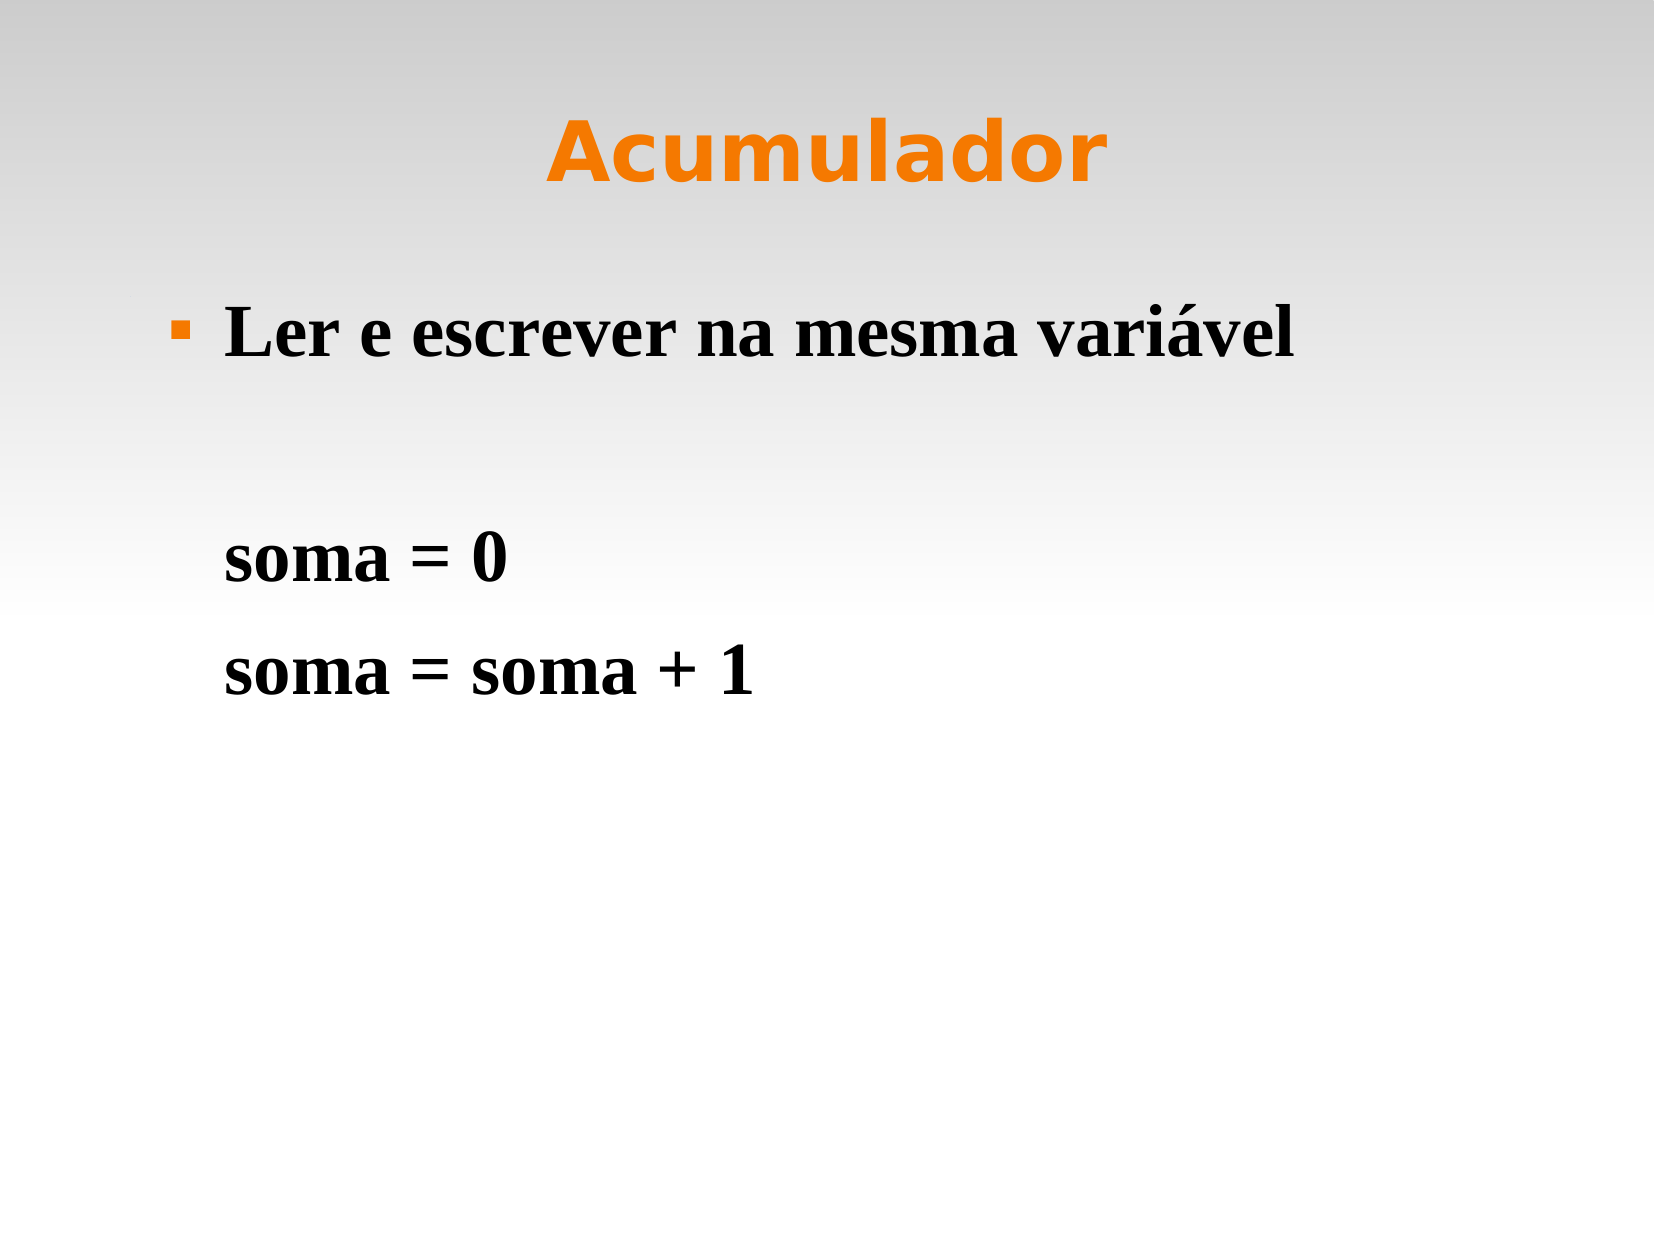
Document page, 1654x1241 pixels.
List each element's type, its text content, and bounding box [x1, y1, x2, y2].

title Acumulador [82, 49, 1571, 257]
list Ler e escrever na mesma variável soma = 0 soma = soma + 1 [82, 290, 1571, 1109]
